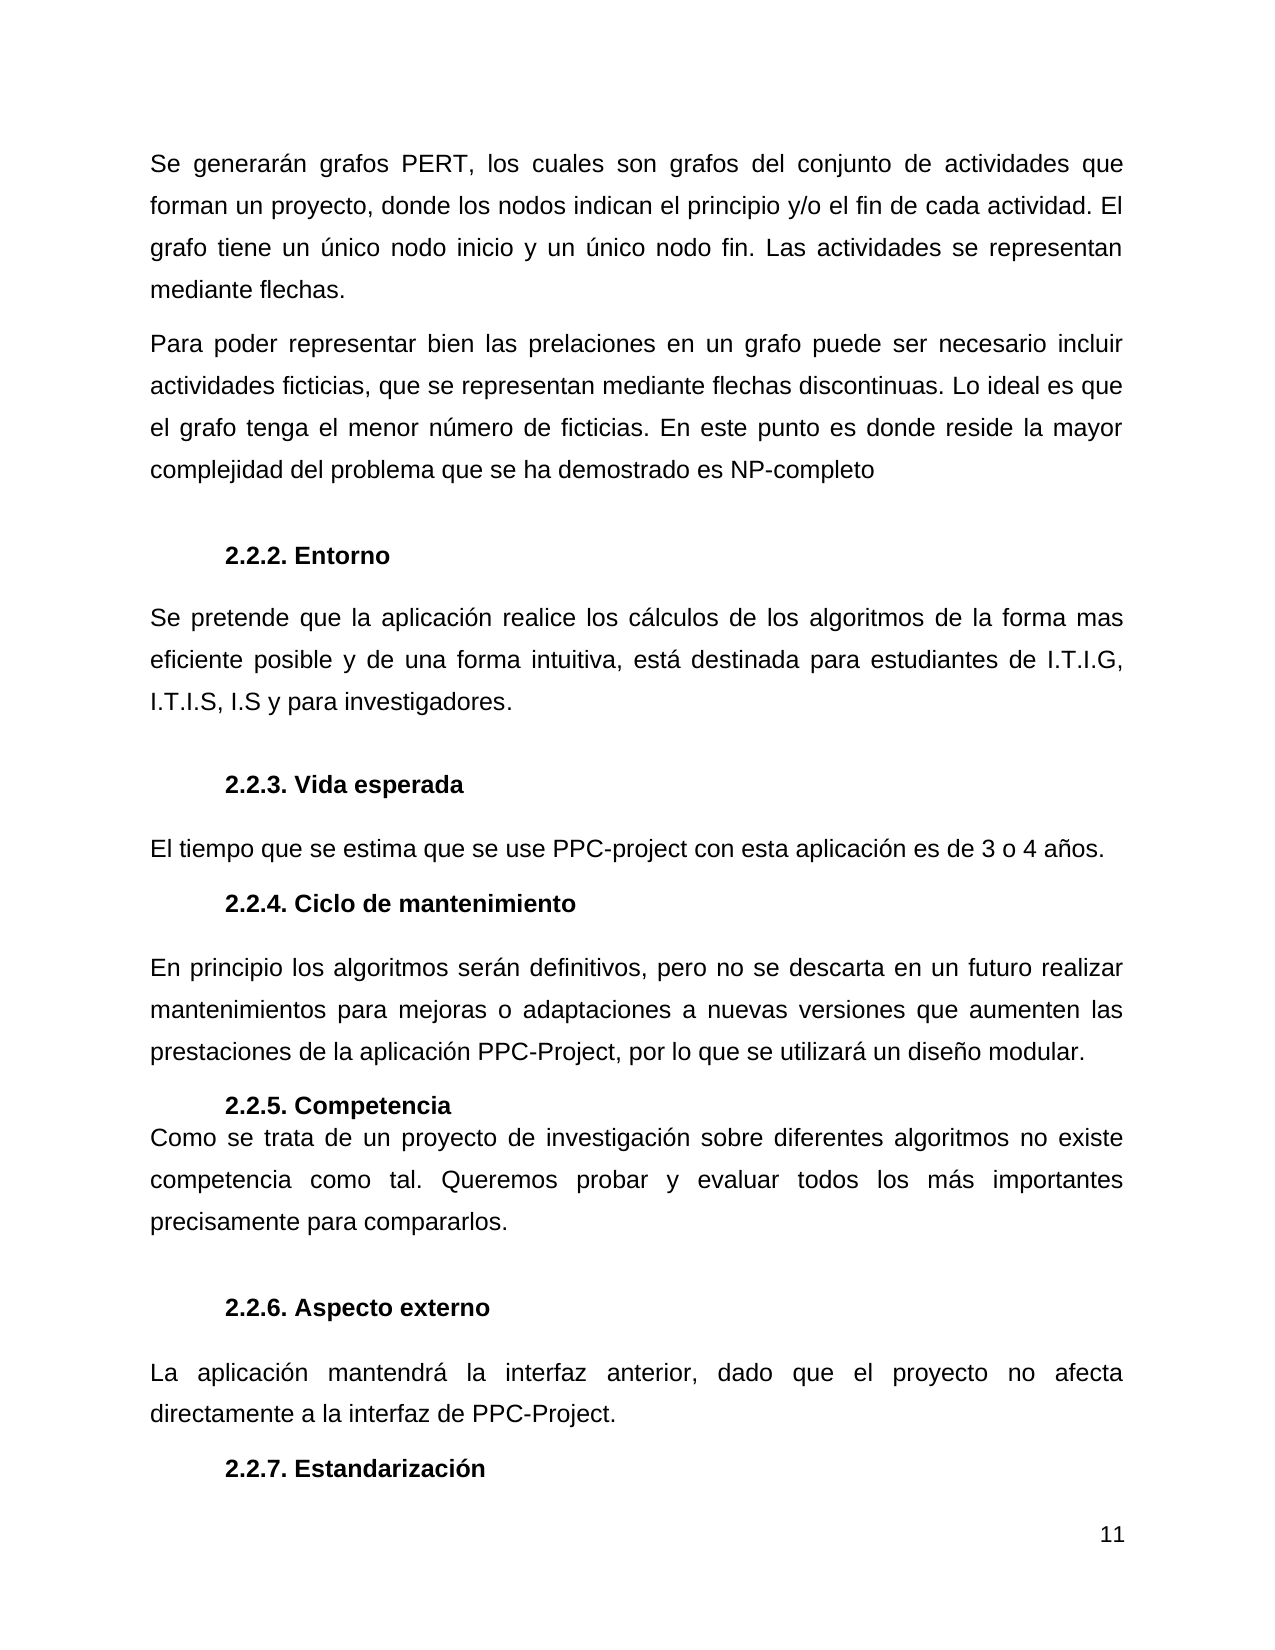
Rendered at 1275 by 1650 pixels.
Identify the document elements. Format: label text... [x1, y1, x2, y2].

text 2.2.6. Aspecto externo [150, 1294, 1125, 1322]
text En principio los algoritmos serán definitivos, pero no se descarta en un futuro realizar mantenimientos para mejoras o adaptaciones a nuevas versiones que aumenten las prestaciones de la aplicación PPC-Project, por lo que se utilizará un diseño modular. [150, 954, 1125, 1065]
text Se pretende que la aplicación realice los cálculos de los algoritmos de la forma mas eficiente posible y de una forma intuitiva, está destinada para estudiantes de I.T.I.G, I.T.I.S, I.S y para investigadores. [150, 603, 1125, 715]
text La aplicación mantendrá la interfaz anterior, dado que el proyecto no afecta directamente a la interfaz de PPC-Project. [150, 1358, 1125, 1428]
text El tiempo que se estima que se use PPC-project con esta aplicación es de 3 o 4 años. [150, 835, 1125, 863]
text 2.2.5. Competencia [150, 1092, 1125, 1120]
text 2.2.4. Ciclo de mantenimiento [150, 889, 1125, 917]
text Se generarán grafos PERT, los cuales son grafos del conjunto de actividades que forman un proyecto, donde los nodos indican el principio y/o el fin de cada actividad. El grafo tiene un único nodo inicio y un único nodo fin. Las actividades se representan mediante flechas. [150, 150, 1125, 303]
text Como se trata de un proyecto de investigación sobre diferentes algoritmos no existe competencia como tal. Queremos probar y evaluar todos los más importantes precisamente para compararlos. [150, 1124, 1125, 1236]
text 2.2.3. Vida esperada [150, 771, 1125, 799]
text 2.2.2. Entorno [150, 542, 1125, 570]
text Para poder representar bien las prelaciones en un grafo puede ser necesario incluir actividades ficticias, que se representan mediante flechas discontinuas. Lo ideal es que el grafo tenga el menor número de ficticias. En este punto es donde reside la mayor complejidad del problema que se ha demostrado es NP-completo [150, 330, 1125, 483]
text 2.2.7. Estandarización [150, 1454, 1125, 1482]
